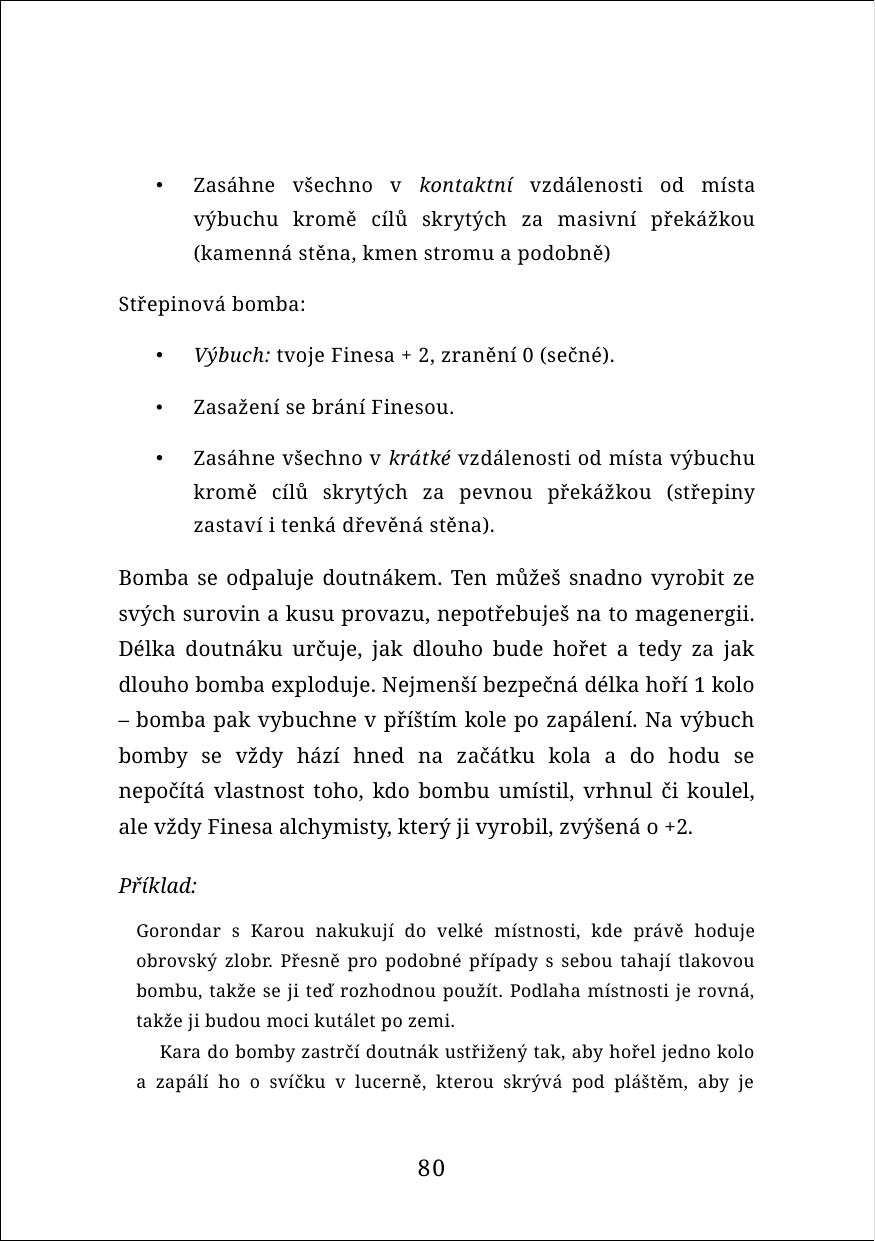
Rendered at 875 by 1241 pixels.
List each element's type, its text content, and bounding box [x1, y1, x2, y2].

list Zasažení se brání Finesou. [156, 393, 756, 420]
text Střepinová bomba: [118, 290, 756, 317]
list Zasáhne všechno v krátké vzdálenosti od místa výbuchu kromě cílů skrytých za pevnou překážkou (střepiny zastaví i tenká dřevěná stěna). [156, 444, 756, 539]
text Příklad: [118, 871, 756, 899]
text Bomba se odpaluje doutnákem. Ten můžeš snadno vyrobit ze svých surovin a kusu provazu, nepotřebuješ na to magenergii. Délka doutnáku určuje, jak dlouho bude hořet a tedy za jak dlouho bomba exploduje. Nejmenší bezpečná délka hoří 1 kolo – bomba pak vybuchne v příštím kole po zapálení. Na výbuch bomby se vždy hází hned na začátku kola a do hodu se nepočítá vlastnost toho, kdo bombu umístil, vrhnul či koulel, ale vždy Finesa alchymisty, který ji vyrobil, zvýšená o +2. [118, 563, 756, 840]
list Zasáhne všechno v kontaktní vzdálenosti od místa výbuchu kromě cílů skrytých za masivní překážkou (kamenná stěna, kmen stromu a podobně) [156, 172, 756, 266]
text Gorondar s Karou nakukují do velké místnosti, kde právě hoduje obrovský zlobr. Přesně pro podobné případy s sebou tahají tlakovou bombu, takže se ji teď rozhodnou použít. Podlaha místnosti je rovná, takže ji budou moci kutálet po zemi. Kara do bomby zastrčí doutnák ustřižený tak, aby hořel jedno kolo a zapálí ho o svíčku v lucerně, kterou skrývá pod pláštěm, aby je [136, 918, 756, 1093]
list Výbuch: tvoje Finesa + 2, zranění 0 (sečné). [156, 342, 756, 369]
